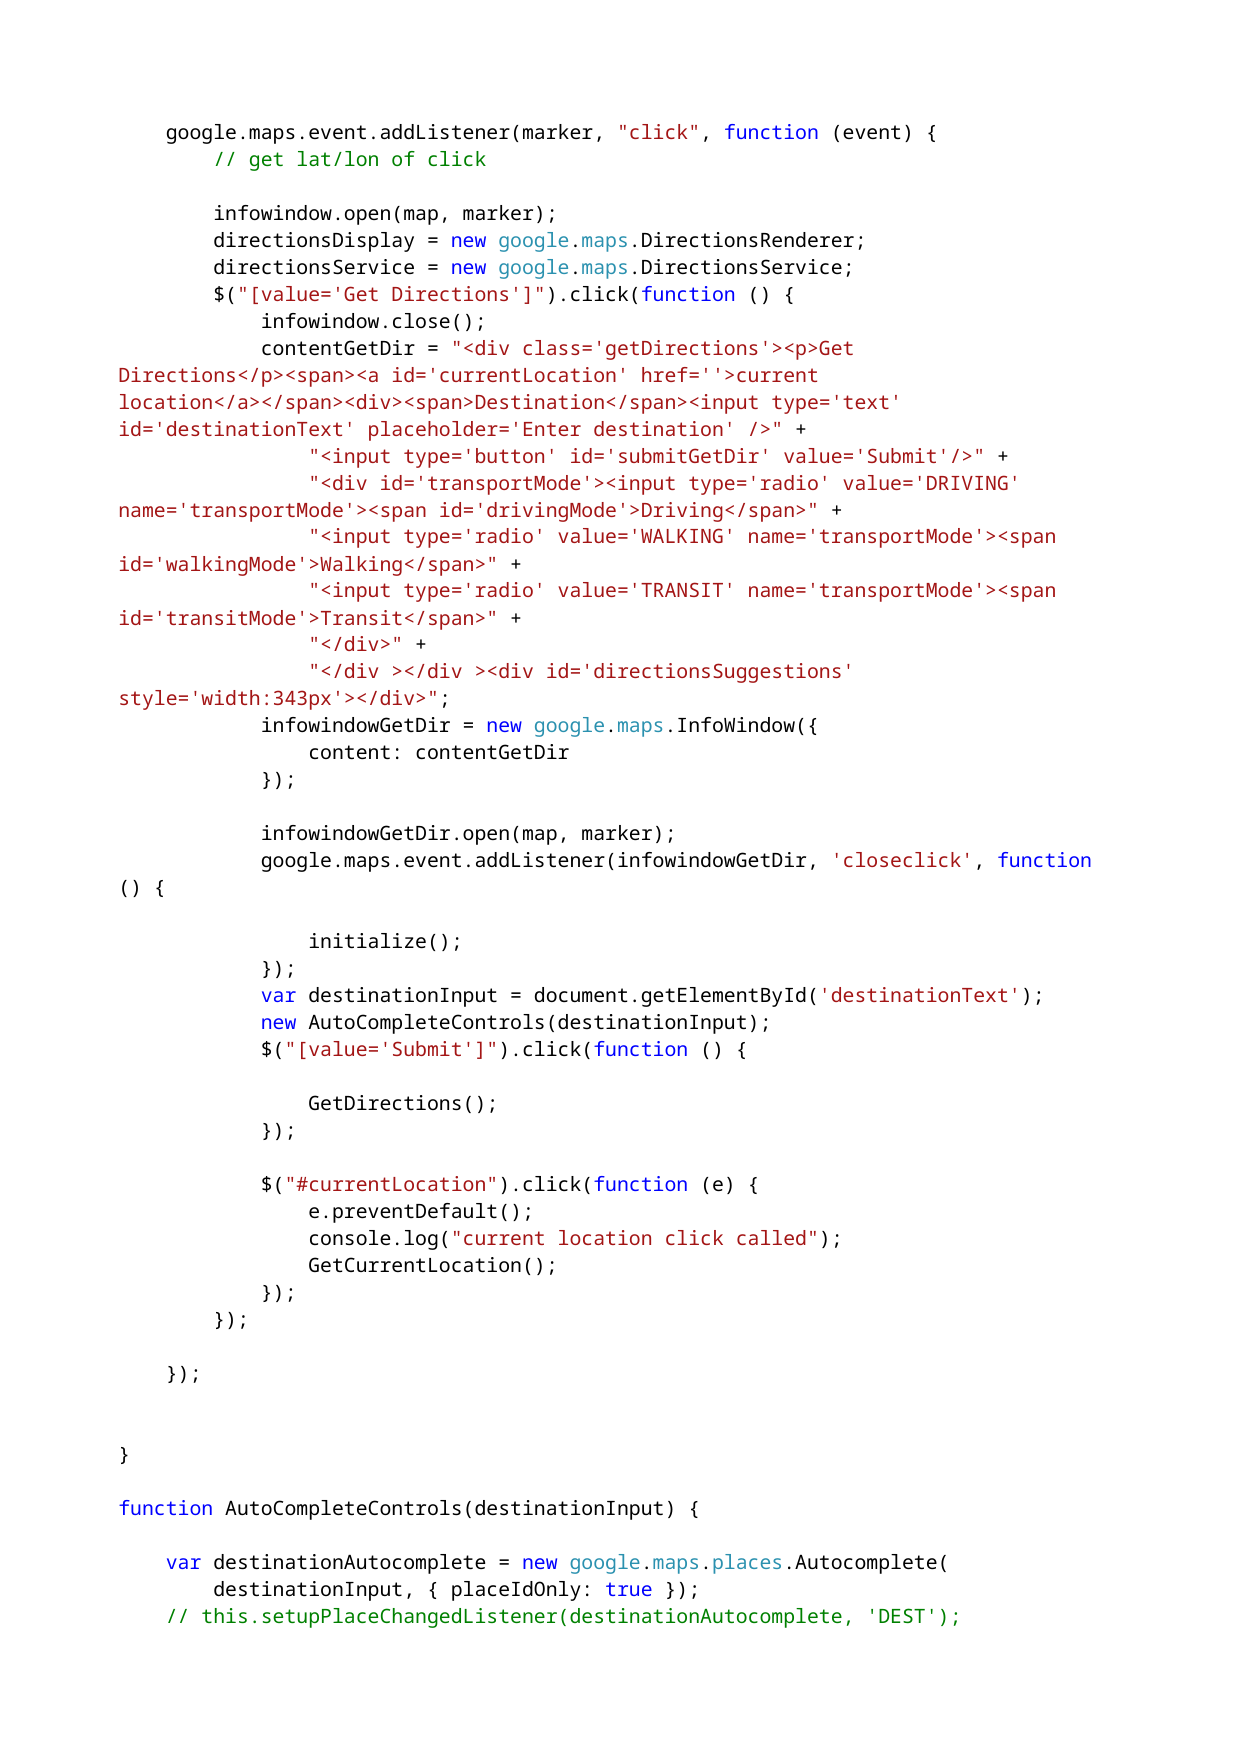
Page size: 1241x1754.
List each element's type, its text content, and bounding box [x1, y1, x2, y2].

text google.maps.event.addListener(marker, "click", function (event) { [118, 118, 1122, 145]
text }); [118, 766, 1122, 793]
text $("[value='Submit']").click(function () { [118, 1035, 1122, 1062]
text directionsDisplay = new google.maps.DirectionsRenderer; [118, 226, 1122, 253]
text e.preventDefault(); [118, 1197, 1122, 1224]
text contentGetDir = "<div class='getDirections'><p>Get Directions</p><span><a id='currentLocation' href=''>current location</a></span><div><span>Destination</span><input type='text' id='destinationText' placeholder='Enter destination' />" + [118, 334, 1122, 442]
text $("[value='Get Directions']").click(function () { [118, 280, 1122, 307]
text var destinationAutocomplete = new google.maps.places.Autocomplete( [118, 1548, 1122, 1575]
text }); [118, 1305, 1122, 1332]
text "</div>" + [118, 631, 1122, 658]
text }); [118, 1116, 1122, 1143]
text destinationInput, { placeIdOnly: true }); [118, 1575, 1122, 1602]
text }); [118, 1359, 1122, 1386]
text infowindowGetDir = new google.maps.InfoWindow({ [118, 712, 1122, 739]
text "<input type='radio' value='WALKING' name='transportMode'><span id='walkingMode'>Walking</span>" + [118, 523, 1122, 577]
text infowindowGetDir.open(map, marker); [118, 819, 1122, 847]
text // get lat/lon of click [118, 145, 1122, 172]
text // this.setupPlaceChangedListener(destinationAutocomplete, 'DEST'); [118, 1602, 1122, 1629]
text "<input type='radio' value='TRANSIT' name='transportMode'><span id='transitMode'>Transit</span>" + [118, 577, 1122, 631]
text "</div ></div ><div id='directionsSuggestions' style='width:343px'></div>"; [118, 658, 1122, 712]
text GetCurrentLocation(); [118, 1251, 1122, 1278]
text console.log("current location click called"); [118, 1224, 1122, 1251]
text new AutoCompleteControls(destinationInput); [118, 1008, 1122, 1035]
text }); [118, 1278, 1122, 1305]
text GetDirections(); [118, 1089, 1122, 1116]
text $("#currentLocation").click(function (e) { [118, 1170, 1122, 1197]
text infowindow.close(); [118, 307, 1122, 334]
text google.maps.event.addListener(infowindowGetDir, 'closeclick', function () { [118, 847, 1122, 901]
text } [118, 1440, 1122, 1467]
text function AutoCompleteControls(destinationInput) { [118, 1494, 1122, 1521]
text infowindow.open(map, marker); [118, 199, 1122, 226]
text }); [118, 954, 1122, 981]
text "<div id='transportMode'><input type='radio' value='DRIVING' name='transportMode'><span id='drivingMode'>Driving</span>" + [118, 469, 1122, 523]
text content: contentGetDir [118, 739, 1122, 766]
text initialize(); [118, 927, 1122, 954]
text "<input type='button' id='submitGetDir' value='Submit'/>" + [118, 442, 1122, 469]
text var destinationInput = document.getElementById('destinationText'); [118, 981, 1122, 1008]
text directionsService = new google.maps.DirectionsService; [118, 253, 1122, 280]
